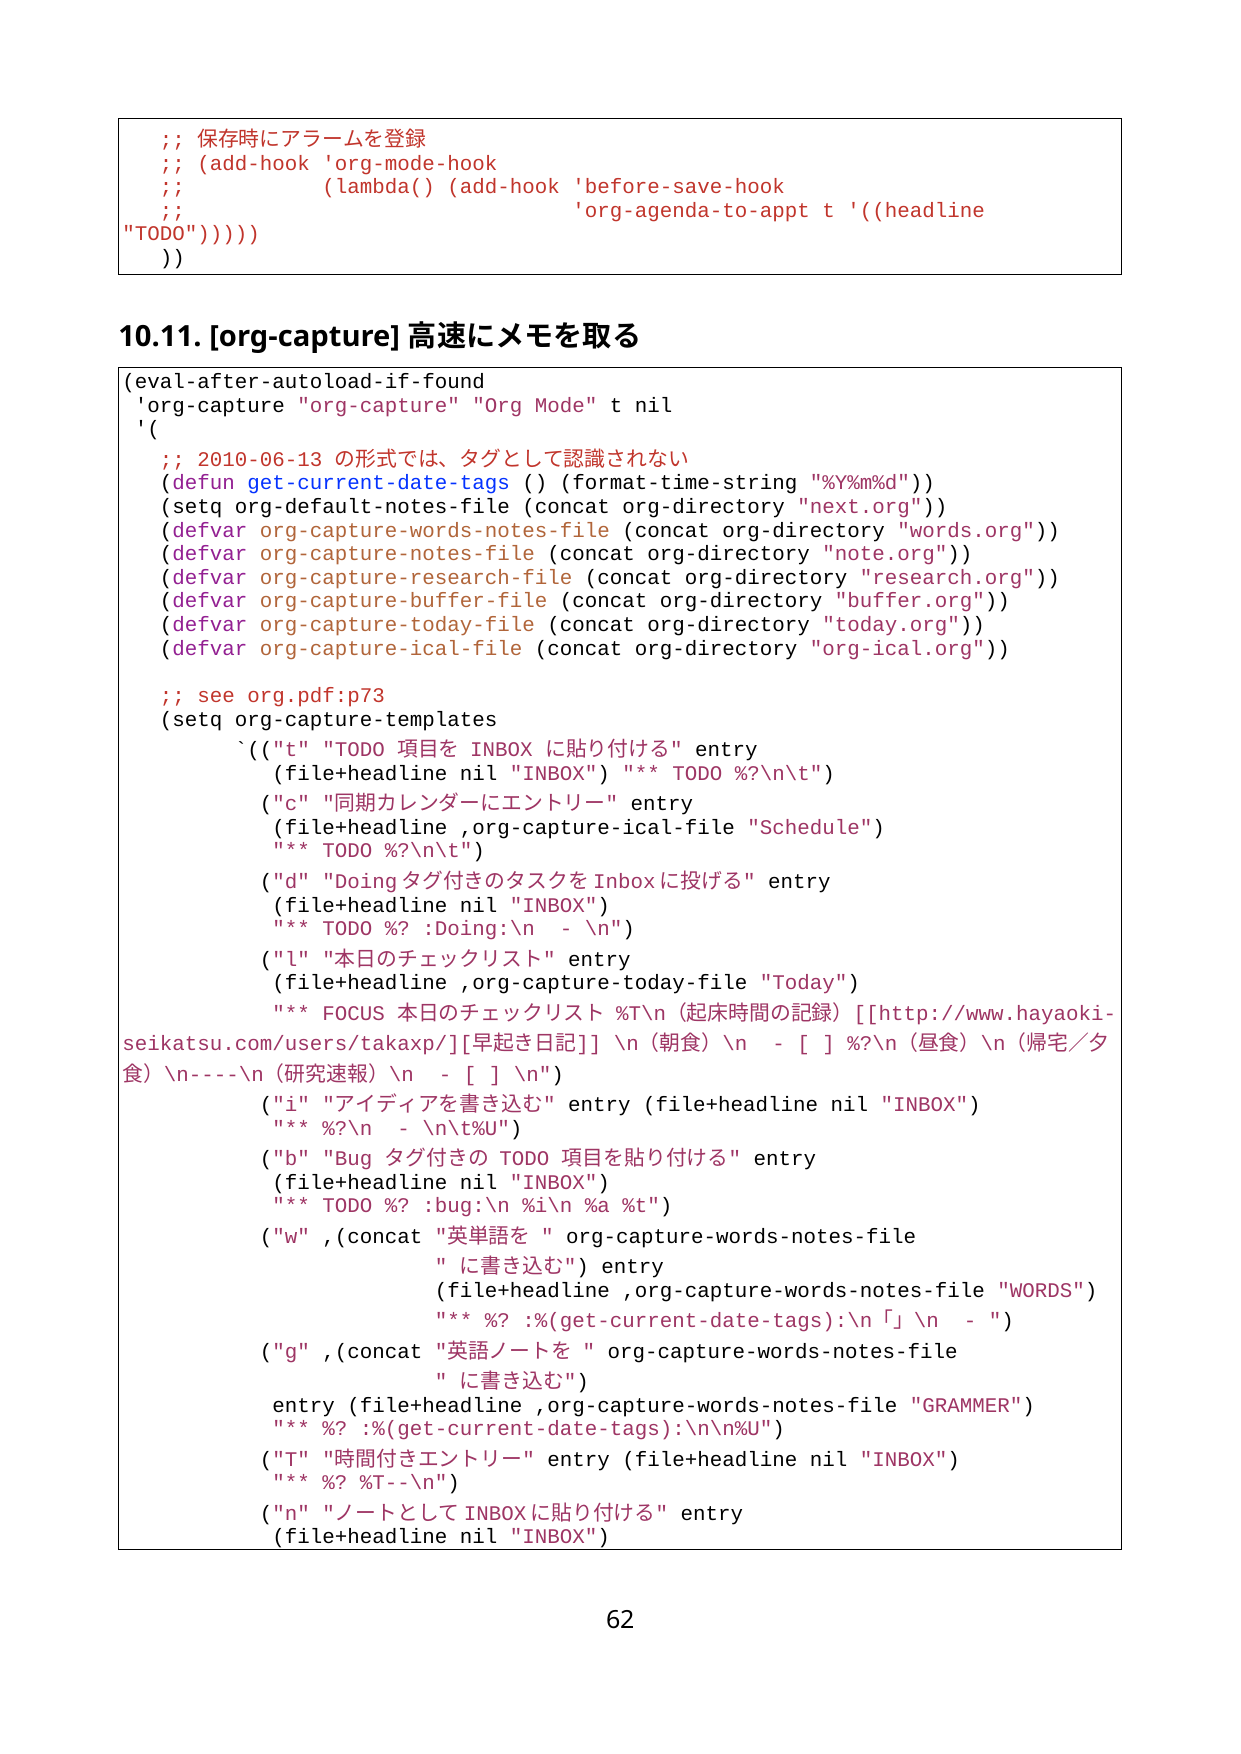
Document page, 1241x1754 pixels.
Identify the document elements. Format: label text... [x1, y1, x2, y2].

text `(("t" "TODO 項目を INBOX に貼り付ける" entry [119, 728, 1121, 759]
text (file+headline ,org-capture-today-file "Today") [119, 968, 1121, 992]
text ("i" "アイディアを書き込む" entry (file+headline nil "INBOX") [119, 1083, 1121, 1114]
text ("w" ,(concat "英単語を " org-capture-words-notes-file [119, 1215, 1121, 1245]
text '( [119, 414, 1121, 438]
text "** FOCUS 本日のチェックリスト %T\n（起床時間の記録）[[http://www.hayaoki-seikatsu.com/users/takaxp/][早起き日記]] \n（朝食）\n - [ ] %?\n（昼食）\n（帰宅／夕食）\n----\n（研究速報）\n - [ ] \n") [119, 992, 1121, 1083]
text ("d" "Doingタグ付きのタスクをInboxに投げる" entry [119, 860, 1121, 891]
text ;; 'org-agenda-to-appt t '((headline "TODO"))))) [119, 196, 1121, 243]
text (defvar org-capture-today-file (concat org-directory "today.org")) [119, 610, 1121, 634]
text "** %?\n - \n\t%U") [119, 1114, 1121, 1137]
text ;; (lambda() (add-hook 'before-save-hook [119, 172, 1121, 196]
text (defvar org-capture-notes-file (concat org-directory "note.org")) [119, 539, 1121, 563]
text ;; see org.pdf:p73 [119, 681, 1121, 705]
text ;; 保存時にアラームを登録 [119, 119, 1121, 148]
text (file+headline nil "INBOX") "** TODO %?\n\t") [119, 759, 1121, 782]
text ;; (add-hook 'org-mode-hook [119, 148, 1121, 172]
text (file+headline ,org-capture-words-notes-file "WORDS") [119, 1276, 1121, 1299]
text "** TODO %? :Doing:\n - \n") [119, 914, 1121, 938]
text "** %? :%(get-current-date-tags):\n「」\n - ") [119, 1299, 1121, 1330]
text ("c" "同期カレンダーにエントリー" entry [119, 782, 1121, 813]
text "** %? %T--\n") [119, 1468, 1121, 1492]
text ("n" "ノートとしてINBOXに貼り付ける" entry [119, 1492, 1121, 1522]
text (file+headline ,org-capture-ical-file "Schedule") [119, 813, 1121, 837]
text "** %? :%(get-current-date-tags):\n\n%U") [119, 1414, 1121, 1438]
text ;; 2010-06-13 の形式では、タグとして認識されない [119, 438, 1121, 468]
text entry (file+headline ,org-capture-words-notes-file "GRAMMER") [119, 1391, 1121, 1414]
text (file+headline nil "INBOX") [119, 891, 1121, 914]
text (defun get-current-date-tags () (format-time-string "%Y%m%d")) [119, 468, 1121, 492]
text "** TODO %?\n\t") [119, 837, 1121, 860]
text ("b" "Bug タグ付きの TODO 項目を貼り付ける" entry [119, 1137, 1121, 1168]
text (file+headline nil "INBOX") [119, 1522, 1121, 1549]
text " に書き込む") [119, 1360, 1121, 1391]
text 'org-capture "org-capture" "Org Mode" t nil [119, 391, 1121, 414]
text )) [119, 243, 1121, 274]
text ("T" "時間付きエントリー" entry (file+headline nil "INBOX") [119, 1438, 1121, 1468]
text (defvar org-capture-research-file (concat org-directory "research.org")) [119, 563, 1121, 587]
text (eval-after-autoload-if-found [119, 368, 1121, 391]
text (file+headline nil "INBOX") [119, 1168, 1121, 1191]
text (defvar org-capture-buffer-file (concat org-directory "buffer.org")) [119, 587, 1121, 610]
text (defvar org-capture-ical-file (concat org-directory "org-ical.org")) [119, 634, 1121, 657]
text " に書き込む") entry [119, 1245, 1121, 1276]
subtitle [org-capture] 高速にメモを取る [118, 312, 1122, 354]
text ("l" "本日のチェックリスト" entry [119, 938, 1121, 968]
text (setq org-capture-templates [119, 705, 1121, 728]
text (defvar org-capture-words-notes-file (concat org-directory "words.org")) [119, 516, 1121, 539]
text (setq org-default-notes-file (concat org-directory "next.org")) [119, 492, 1121, 516]
text "** TODO %? :bug:\n %i\n %a %t") [119, 1191, 1121, 1215]
text ("g" ,(concat "英語ノートを " org-capture-words-notes-file [119, 1330, 1121, 1360]
